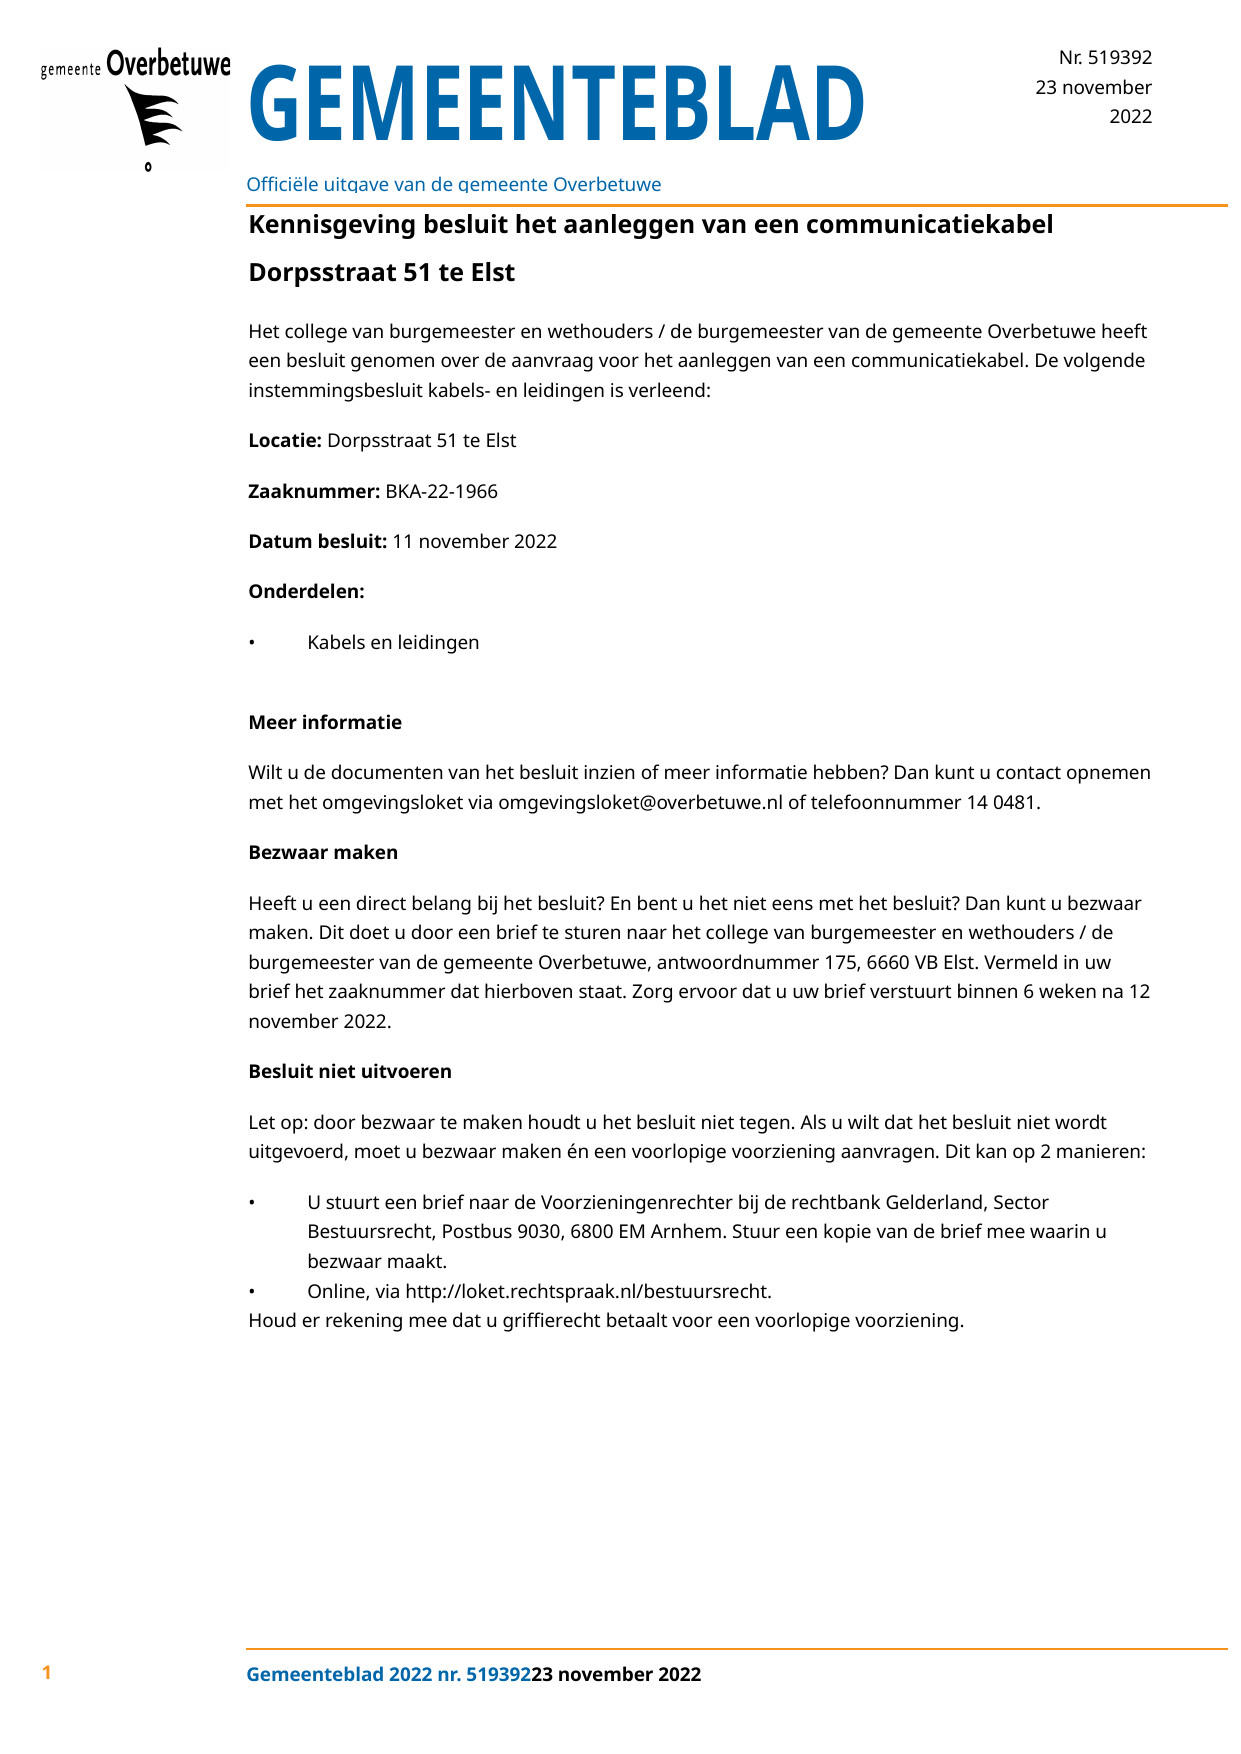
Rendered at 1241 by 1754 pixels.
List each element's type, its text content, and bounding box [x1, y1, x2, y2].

list U stuurt een brief naar de Voorzieningenrechter bij de rechtbank Gelderland, Sector Bestuursrecht, Postbus 9030, 6800 EM Arnhem. Stuur een kopie van de brief mee waarin u bezwaar maakt. [248, 1189, 1152, 1274]
text Kennisgeving besluit het aanleggen van een communicatiekabel Dorpsstraat 51 te Elst [248, 207, 1152, 288]
text Bezwaar maken [248, 839, 1152, 865]
text Zaaknummer: BKA-22-1966 [248, 478, 1152, 504]
text Meer informatie [248, 709, 1152, 735]
text Wilt u de documenten van het besluit inzien of meer informatie hebben? Dan kunt u contact opnemen met het omgevingsloket via omgevingsloket@overbetuwe.nl of telefoonnummer 14 0481. [248, 759, 1152, 815]
list Kabels en leidingen [248, 629, 1152, 655]
list Online, via http://loket.rechtspraak.nl/bestuursrecht. [248, 1278, 1152, 1304]
text Locatie: Dorpsstraat 51 te Elst [248, 427, 1152, 453]
text Het college van burgemeester en wethouders / de burgemeester van de gemeente Overbetuwe heeft een besluit genomen over de aanvraag voor het aanleggen van een communicatiekabel. De volgende instemmingsbesluit kabels- en leidingen is verleend: [248, 318, 1152, 403]
text Houd er rekening mee dat u griffierecht betaalt voor een voorlopige voorziening. [248, 1307, 1152, 1333]
text Let op: door bezwaar te maken houdt u het besluit niet tegen. Als u wilt dat het besluit niet wordt uitgevoerd, moet u bezwaar maken én een voorlopige voorziening aanvragen. Dit kan op 2 manieren: [248, 1109, 1152, 1164]
text Besluit niet uitvoeren [248, 1059, 1152, 1084]
text Datum besluit: 11 november 2022 [248, 528, 1152, 554]
text Heeft u een direct belang bij het besluit? En bent u het niet eens met het besluit? Dan kunt u bezwaar maken. Dit doet u door een brief te sturen naar het college van burgemeester en wethouders / de burgemeester van de gemeente Overbetuwe, antwoordnummer 175, 6660 VB Elst. Vermeld in uw brief het zaaknummer dat hierboven staat. Zorg ervoor dat u uw brief verstuurt binnen 6 weken na 12 november 2022. [248, 890, 1152, 1034]
text Onderdelen: [248, 579, 1152, 604]
picture [41, 47, 231, 172]
